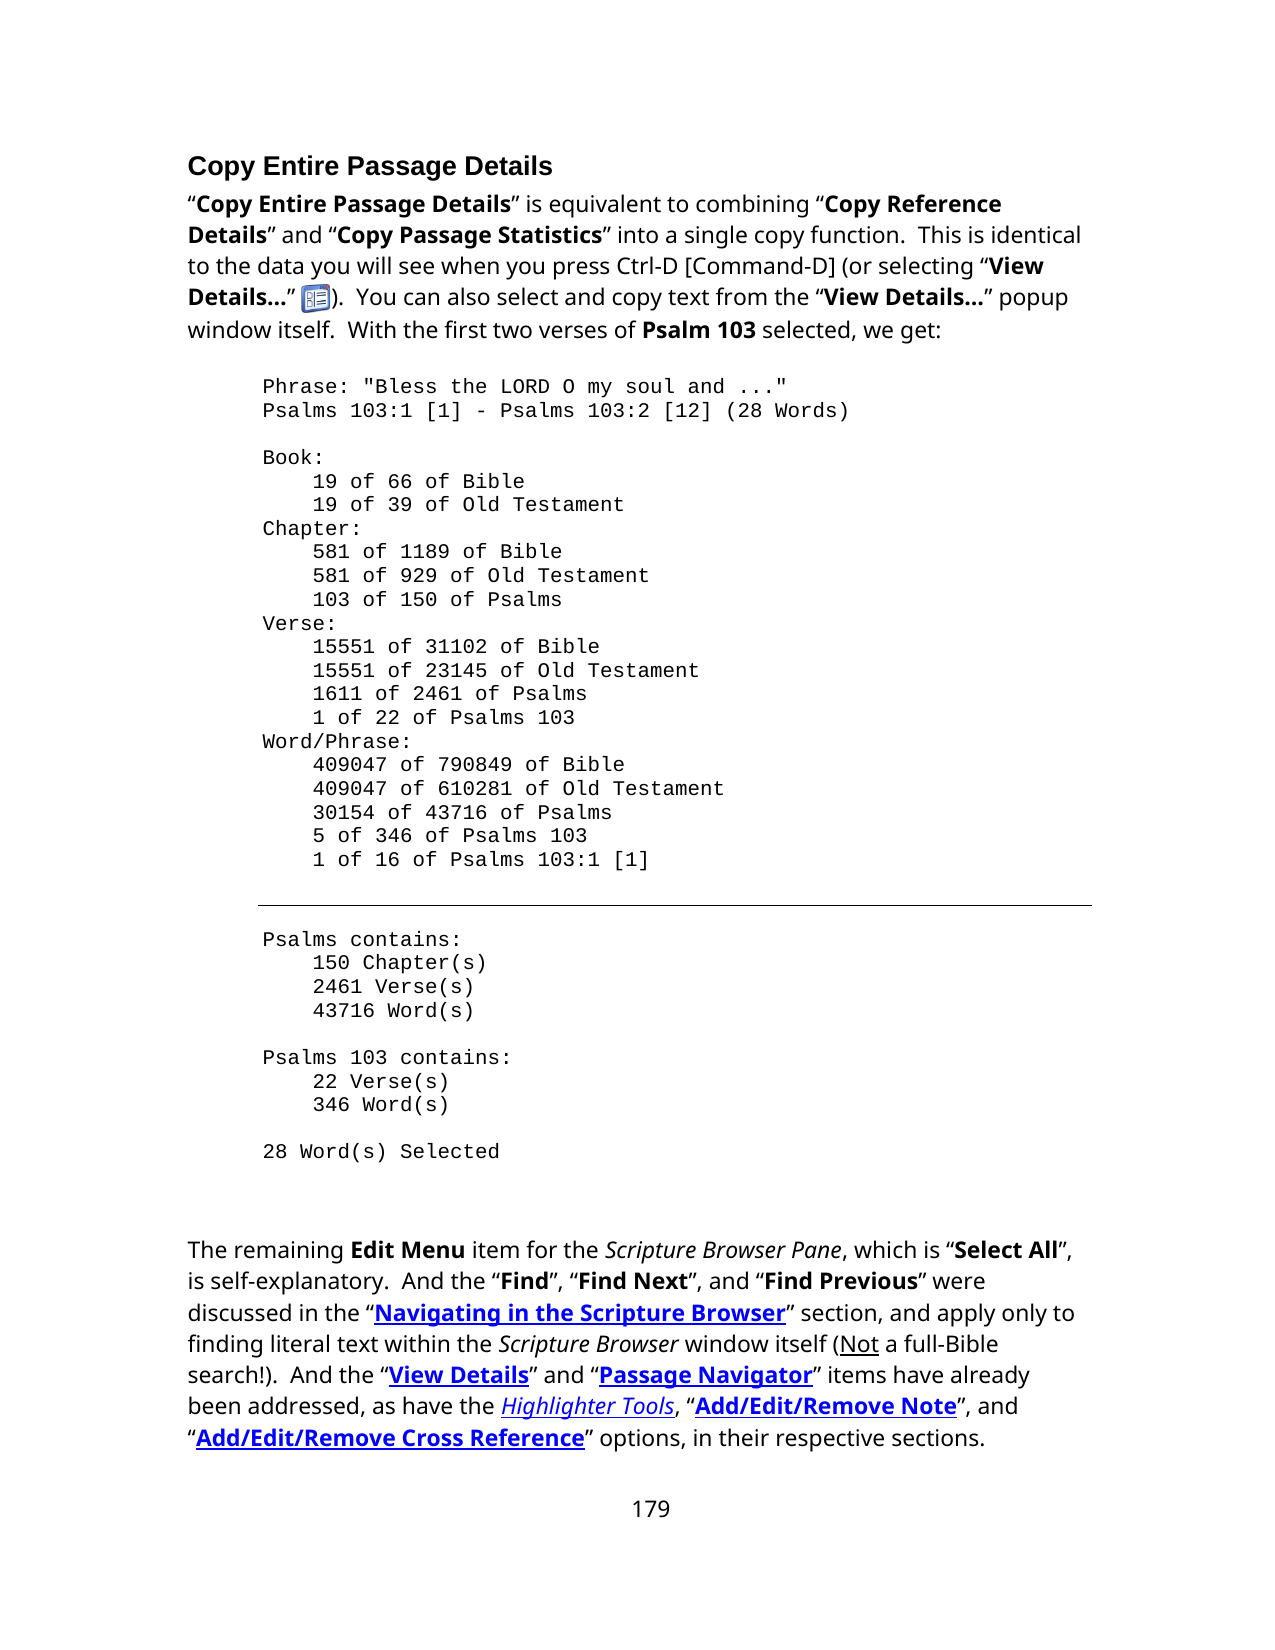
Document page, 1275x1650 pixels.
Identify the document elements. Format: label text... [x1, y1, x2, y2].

text 1611 of 2461 of Psalms [262, 683, 1087, 707]
text 15551 of 23145 of Old Testament [262, 660, 1087, 683]
text 346 Word(s) [262, 1094, 1087, 1118]
text 2461 Verse(s) [262, 976, 1087, 1000]
text 19 of 66 of Bible [262, 471, 1087, 494]
text Book: [262, 447, 1087, 471]
text 1 of 16 of Psalms 103:1 [1] [262, 849, 1087, 873]
text 30154 of 43716 of Psalms [262, 802, 1087, 825]
text Verse: [262, 612, 1087, 636]
text 409047 of 790849 of Bible [262, 754, 1087, 778]
text 409047 of 610281 of Old Testament [262, 778, 1087, 802]
text 19 of 39 of Old Testament [262, 494, 1087, 518]
text 581 of 1189 of Bible [262, 542, 1087, 565]
text 5 of 346 of Psalms 103 [262, 825, 1087, 849]
text Chapter: [262, 518, 1087, 542]
text Psalms 103:1 [1] - Psalms 103:2 [12] (28 Words) [262, 400, 1087, 423]
text Psalms contains: [262, 929, 1087, 952]
picture [301, 283, 331, 314]
text 103 of 150 of Psalms [262, 589, 1087, 612]
text 1 of 22 of Psalms 103 [262, 707, 1087, 731]
text 581 of 929 of Old Testament [262, 565, 1087, 589]
text Psalms 103 contains: [262, 1047, 1087, 1071]
subtitle Copy Entire Passage Details [187, 150, 1087, 181]
text 15551 of 31102 of Bible [262, 636, 1087, 660]
text The remaining Edit Menu item for the Scripture Browser Pane, which is “Select All”, is self-explanatory. And the “Find”, “Find Next”, and “Find Previous” were discussed in the “Navigating in the Scripture Browser” section, and apply only to finding literal text within the Scripture Browser window itself (Not a full-Bible search!). And the “View Details” and “Passage Navigator” items have already been addressed, as have the Highlighter Tools, “Add/Edit/Remove Note”, and “Add/Edit/Remove Cross Reference” options, in their respective sections. [187, 1234, 1087, 1453]
text 22 Verse(s) [262, 1071, 1087, 1094]
text 43716 Word(s) [262, 1000, 1087, 1023]
text 28 Word(s) Selected [262, 1142, 1087, 1165]
text Word/Phrase: [262, 731, 1087, 754]
text 150 Chapter(s) [262, 952, 1087, 976]
text Phrase: "Bless the LORD O my soul and ..." [262, 376, 1087, 400]
text “Copy Entire Passage Details” is equivalent to combining “Copy Reference Details” and “Copy Passage Statistics” into a single copy function. This is identical to the data you will see when you press Ctrl-D [Command-D] (or selecting “View Details…” ). You can also select and copy text from the “View Details…” popup window itself. With the first two verses of Psalm 103 selected, we get: [187, 187, 1087, 345]
